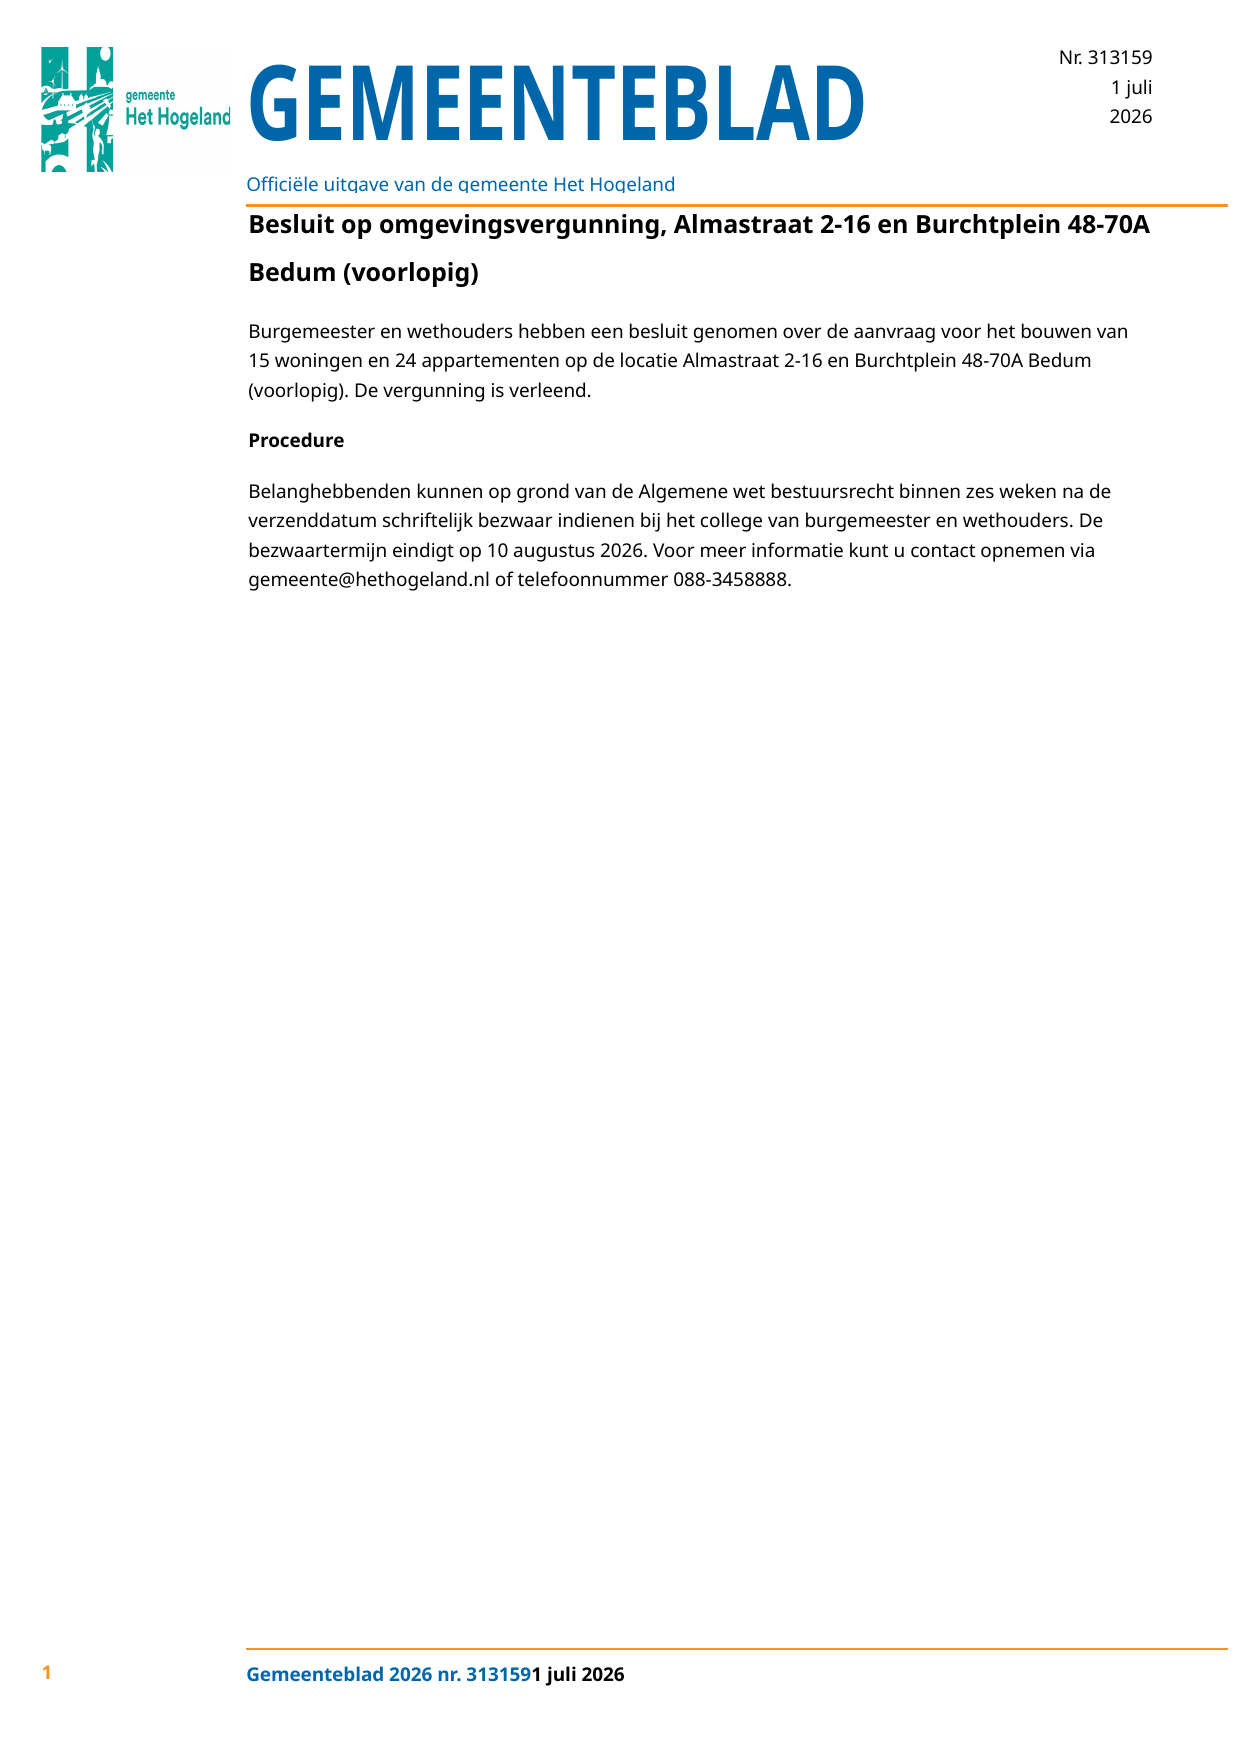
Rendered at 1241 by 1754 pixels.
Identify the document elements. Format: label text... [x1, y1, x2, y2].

picture [41, 47, 231, 172]
text Besluit op omgevingsvergunning, Almastraat 2-16 en Burchtplein 48-70A Bedum (voorlopig) [248, 207, 1152, 288]
text Belanghebbenden kunnen op grond van de Algemene wet bestuursrecht binnen zes weken na de verzenddatum schriftelijk bezwaar indienen bij het college van burgemeester en wethouders. De bezwaartermijn eindigt op 10 augustus 2026. Voor meer informatie kunt u contact opnemen via gemeente@hethogeland.nl of telefoonnummer 088-3458888. [248, 478, 1152, 592]
text Procedure [248, 427, 1152, 453]
text Burgemeester en wethouders hebben een besluit genomen over de aanvraag voor het bouwen van 15 woningen en 24 appartementen op de locatie Almastraat 2-16 en Burchtplein 48-70A Bedum (voorlopig). De vergunning is verleend. [248, 318, 1152, 403]
